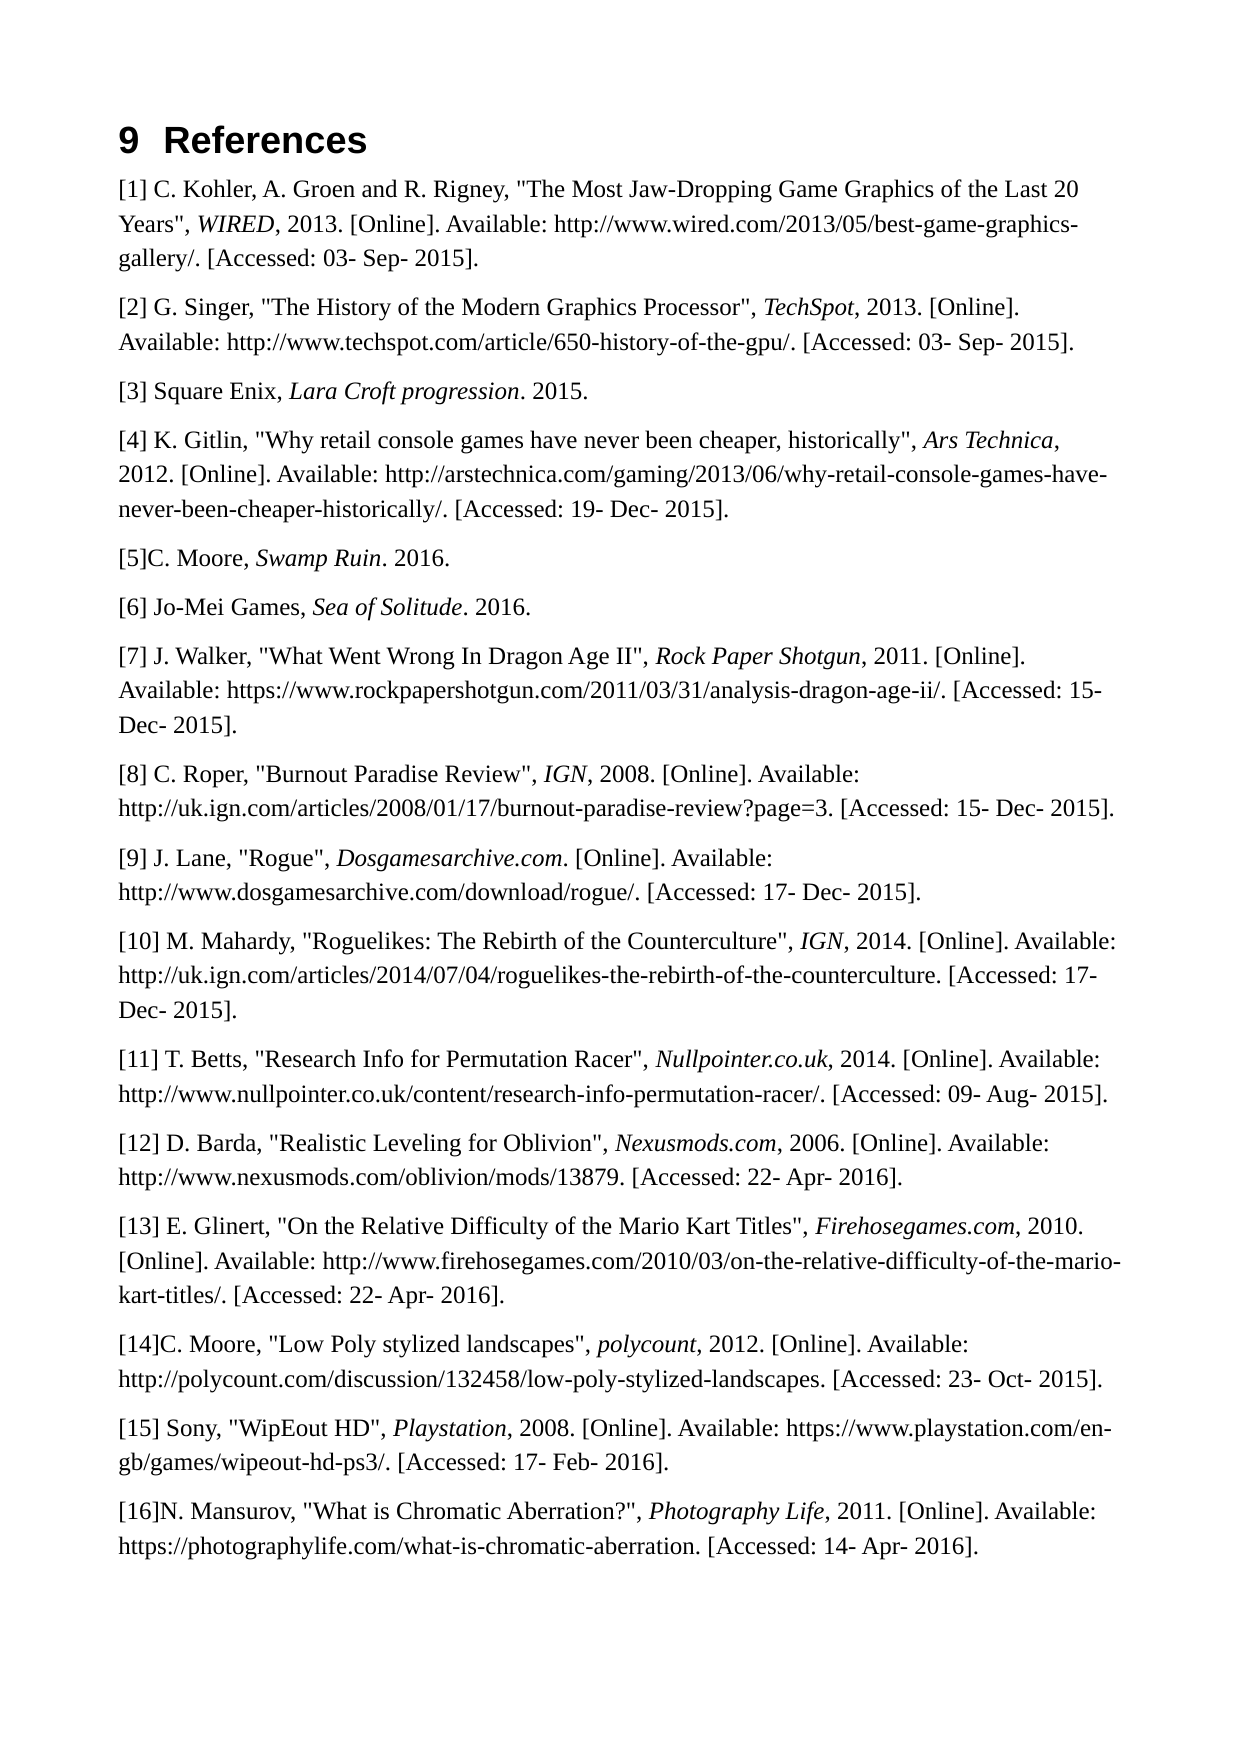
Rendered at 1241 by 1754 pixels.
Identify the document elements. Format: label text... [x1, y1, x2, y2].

text [15] Sony, "WipEout HD", Playstation, 2008. [Online]. Available: https://www.playstation.com/en-gb/games/wipeout-hd-ps3/. [Accessed: 17- Feb- 2016]. [118, 1413, 1122, 1476]
text [11] T. Betts, "Research Info for Permutation Racer", Nullpointer.co.uk, 2014. [Online]. Available: http://www.nullpointer.co.uk/content/research-info-permutation-racer/. [Accessed: 09- Aug- 2015]. [118, 1044, 1122, 1107]
text [8] C. Roper, "Burnout Paradise Review", IGN, 2008. [Online]. Available: http://uk.ign.com/articles/2008/01/17/burnout-paradise-review?page=3. [Accessed: 15- Dec- 2015]. [118, 759, 1122, 822]
text [16]N. Mansurov, "What is Chromatic Aberration?", Photography Life, 2011. [Online]. Available: https://photographylife.com/what-is-chromatic-aberration. [Accessed: 14- Apr- 2016]. [118, 1496, 1122, 1559]
text [2] G. Singer, "The History of the Modern Graphics Processor", TechSpot, 2013. [Online]. Available: http://www.techspot.com/article/650-history-of-the-gpu/. [Accessed: 03- Sep- 2015]. [118, 292, 1122, 356]
text [14]C. Moore, "Low Poly stylized landscapes", polycount, 2012. [Online]. Available: http://polycount.com/discussion/132458/low-poly-stylized-landscapes. [Accessed: 23- Oct- 2015]. [118, 1329, 1122, 1392]
text [4] K. Gitlin, "Why retail console games have never been cheaper, historically", Ars Technica, 2012. [Online]. Available: http://arstechnica.com/gaming/2013/06/why-retail-console-games-have-never-been-cheaper-historically/. [Accessed: 19- Dec- 2015]. [118, 425, 1122, 523]
text [3] Square Enix, Lara Croft progression. 2015. [118, 376, 1122, 404]
text [13] E. Glinert, "On the Relative Difficulty of the Mario Kart Titles", Firehosegames.com, 2010. [Online]. Available: http://www.firehosegames.com/2010/03/on-the-relative-difficulty-of-the-mario-kart-titles/. [Accessed: 22- Apr- 2016]. [118, 1211, 1122, 1309]
text [5]C. Moore, Swamp Ruin. 2016. [118, 543, 1122, 572]
text [10] M. Mahardy, "Roguelikes: The Rebirth of the Counterculture", IGN, 2014. [Online]. Available: http://uk.ign.com/articles/2014/07/04/roguelikes-the-rebirth-of-the-counterculture. [Accessed: 17- Dec- 2015]. [118, 926, 1122, 1024]
text [1] C. Kohler, A. Groen and R. Rigney, "The Most Jaw-Dropping Game Graphics of the Last 20 Years", WIRED, 2013. [Online]. Available: http://www.wired.com/2013/05/best-game-graphics-gallery/. [Accessed: 03- Sep- 2015]. [118, 174, 1122, 272]
text [7] J. Walker, "What Went Wrong In Dragon Age II", Rock Paper Shotgun, 2011. [Online]. Available: https://www.rockpapershotgun.com/2011/03/31/analysis-dragon-age-ii/. [Accessed: 15- Dec- 2015]. [118, 641, 1122, 739]
text [6] Jo-Mei Games, Sea of Solitude. 2016. [118, 592, 1122, 621]
text [12] D. Barda, "Realistic Leveling for Oblivion", Nexusmods.com, 2006. [Online]. Available: http://www.nexusmods.com/oblivion/mods/13879. [Accessed: 22- Apr- 2016]. [118, 1128, 1122, 1191]
text [9] J. Lane, "Rogue", Dosgamesarchive.com. [Online]. Available: http://www.dosgamesarchive.com/download/rogue/. [Accessed: 17- Dec- 2015]. [118, 843, 1122, 906]
subtitle References [118, 118, 1122, 162]
